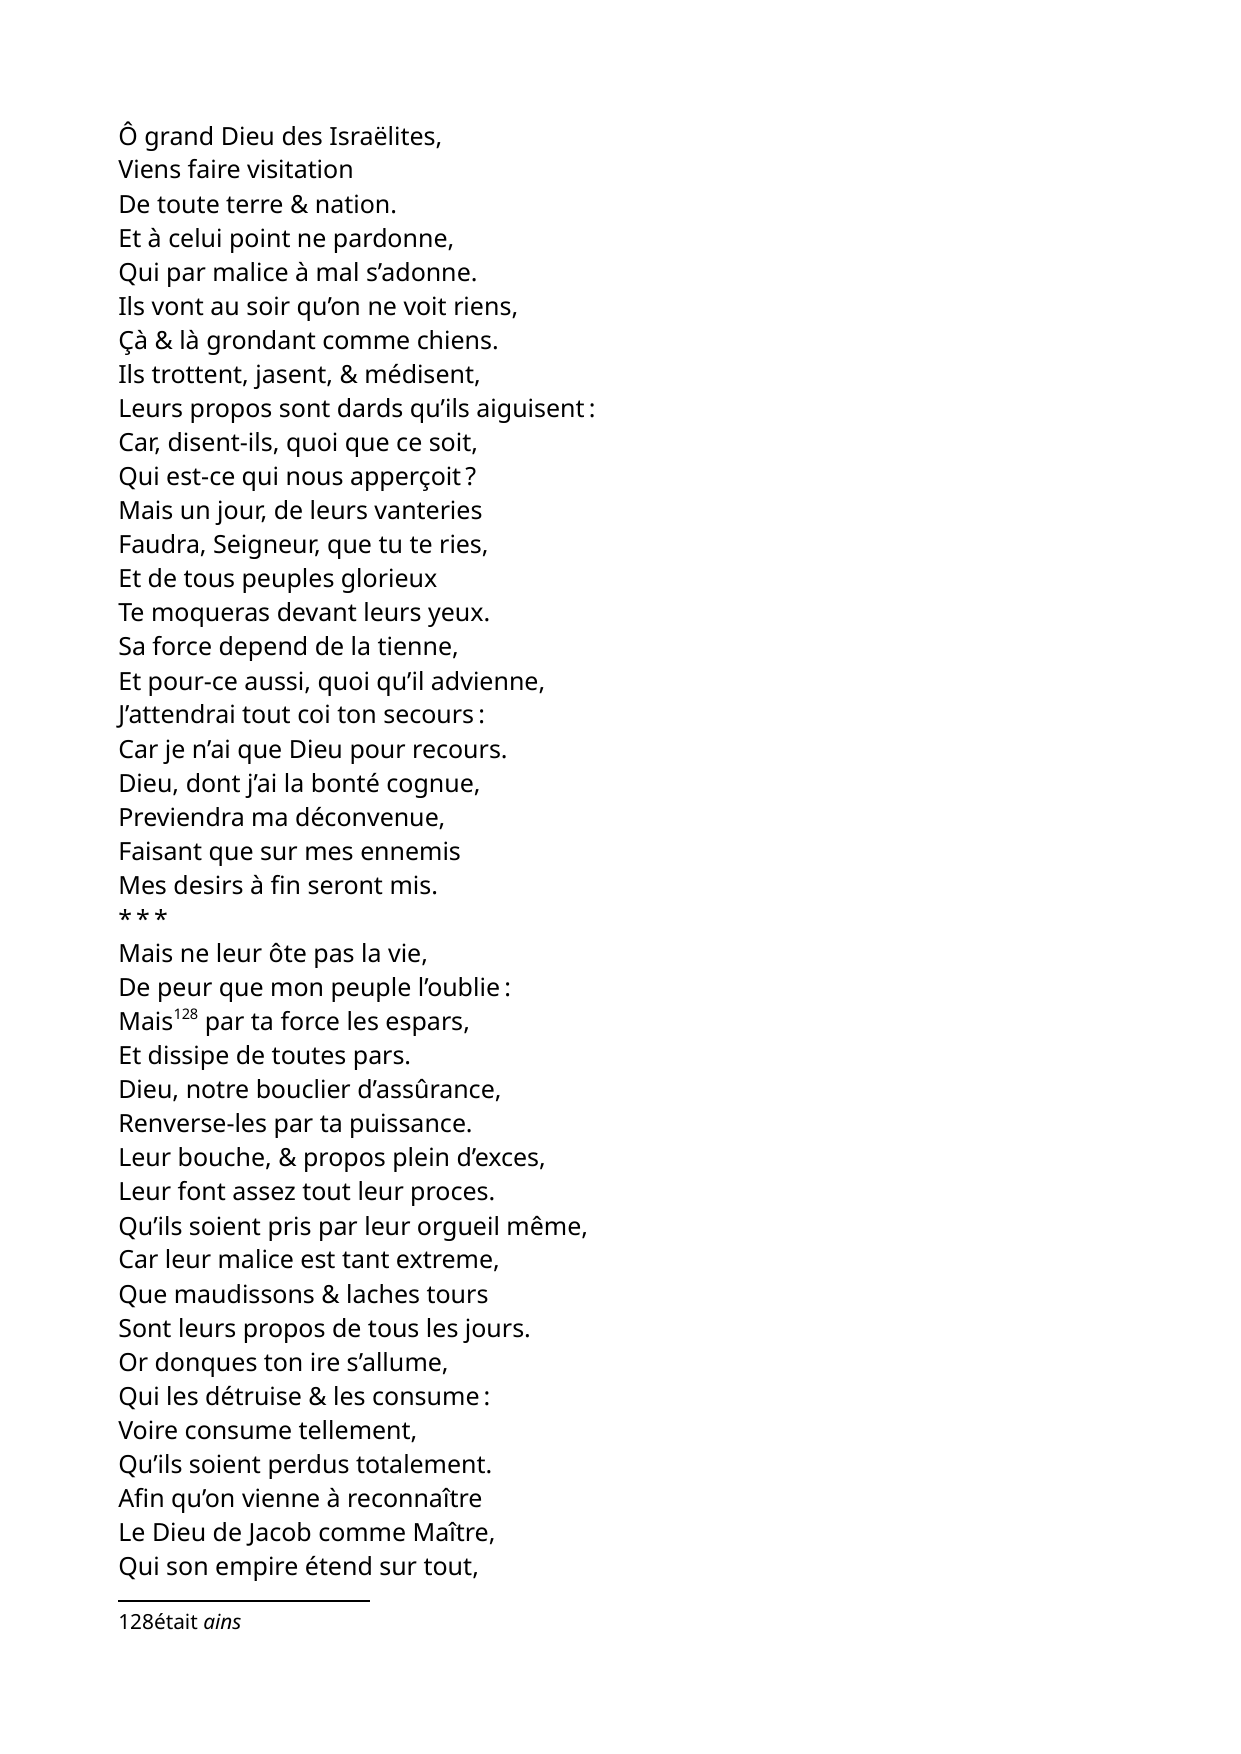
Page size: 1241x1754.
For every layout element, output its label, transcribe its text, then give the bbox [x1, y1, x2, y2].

text Ô grand Dieu des Israëlites, [118, 118, 1122, 152]
text Qui par malice à mal s’adonne. [118, 254, 1122, 288]
text Qu’ils soient perdus totalement. [118, 1447, 1122, 1481]
text Çà & là grondant comme chiens. [118, 322, 1122, 357]
text Leur font assez tout leur proces. [118, 1174, 1122, 1208]
text Or donques ton ire s’allume, [118, 1344, 1122, 1378]
text J’attendrai tout coi ton secours : [118, 697, 1122, 731]
text Viens faire visitation [118, 152, 1122, 186]
text Et à celui point ne pardonne, [118, 220, 1122, 254]
text De toute terre & nation. [118, 186, 1122, 220]
text * * * [118, 902, 1122, 936]
text Ils trottent, jasent, & médisent, [118, 357, 1122, 391]
text Et de tous peuples glorieux [118, 561, 1122, 595]
text Leur bouche, & propos plein d’exces, [118, 1140, 1122, 1174]
text Sont leurs propos de tous les jours. [118, 1310, 1122, 1344]
text Dieu, notre bouclier d’assûrance, [118, 1072, 1122, 1106]
text Et pour-ce aussi, quoi qu’il advienne, [118, 663, 1122, 697]
text Car leur malice est tant extreme, [118, 1242, 1122, 1276]
text Dieu, dont j’ai la bonté cognue, [118, 765, 1122, 799]
text Sa force depend de la tienne, [118, 629, 1122, 663]
text Qui son empire étend sur tout, [118, 1549, 1122, 1583]
text était ains [118, 1607, 1122, 1636]
text Le Dieu de Jacob comme Maître, [118, 1515, 1122, 1549]
text Car, disent-ils, quoi que ce soit, [118, 425, 1122, 459]
text Car je n’ai que Dieu pour recours. [118, 731, 1122, 765]
text Voire consume tellement, [118, 1412, 1122, 1447]
text Qui les détruise & les consume : [118, 1378, 1122, 1412]
text Mes desirs à fin seront mis. [118, 867, 1122, 902]
text Faudra, Seigneur, que tu te ries, [118, 527, 1122, 561]
text Faisant que sur mes ennemis [118, 833, 1122, 867]
text Mais un jour, de leurs vanteries [118, 493, 1122, 527]
text Qu’ils soient pris par leur orgueil même, [118, 1208, 1122, 1242]
text Renverse-les par ta puissance. [118, 1106, 1122, 1140]
text De peur que mon peuple l’oublie : [118, 970, 1122, 1004]
text Mais ne leur ôte pas la vie, [118, 936, 1122, 970]
text Leurs propos sont dards qu’ils aiguisent : [118, 391, 1122, 425]
text Qui est-ce qui nous apperçoit ? [118, 459, 1122, 493]
text Mais par ta force les espars, [118, 1004, 1122, 1038]
text Et dissipe de toutes pars. [118, 1038, 1122, 1072]
text Afin qu’on vienne à reconnaître [118, 1481, 1122, 1515]
text Ils vont au soir qu’on ne voit riens, [118, 288, 1122, 322]
text Te moqueras devant leurs yeux. [118, 595, 1122, 629]
text Previendra ma déconvenue, [118, 799, 1122, 833]
text Que maudissons & laches tours [118, 1276, 1122, 1310]
